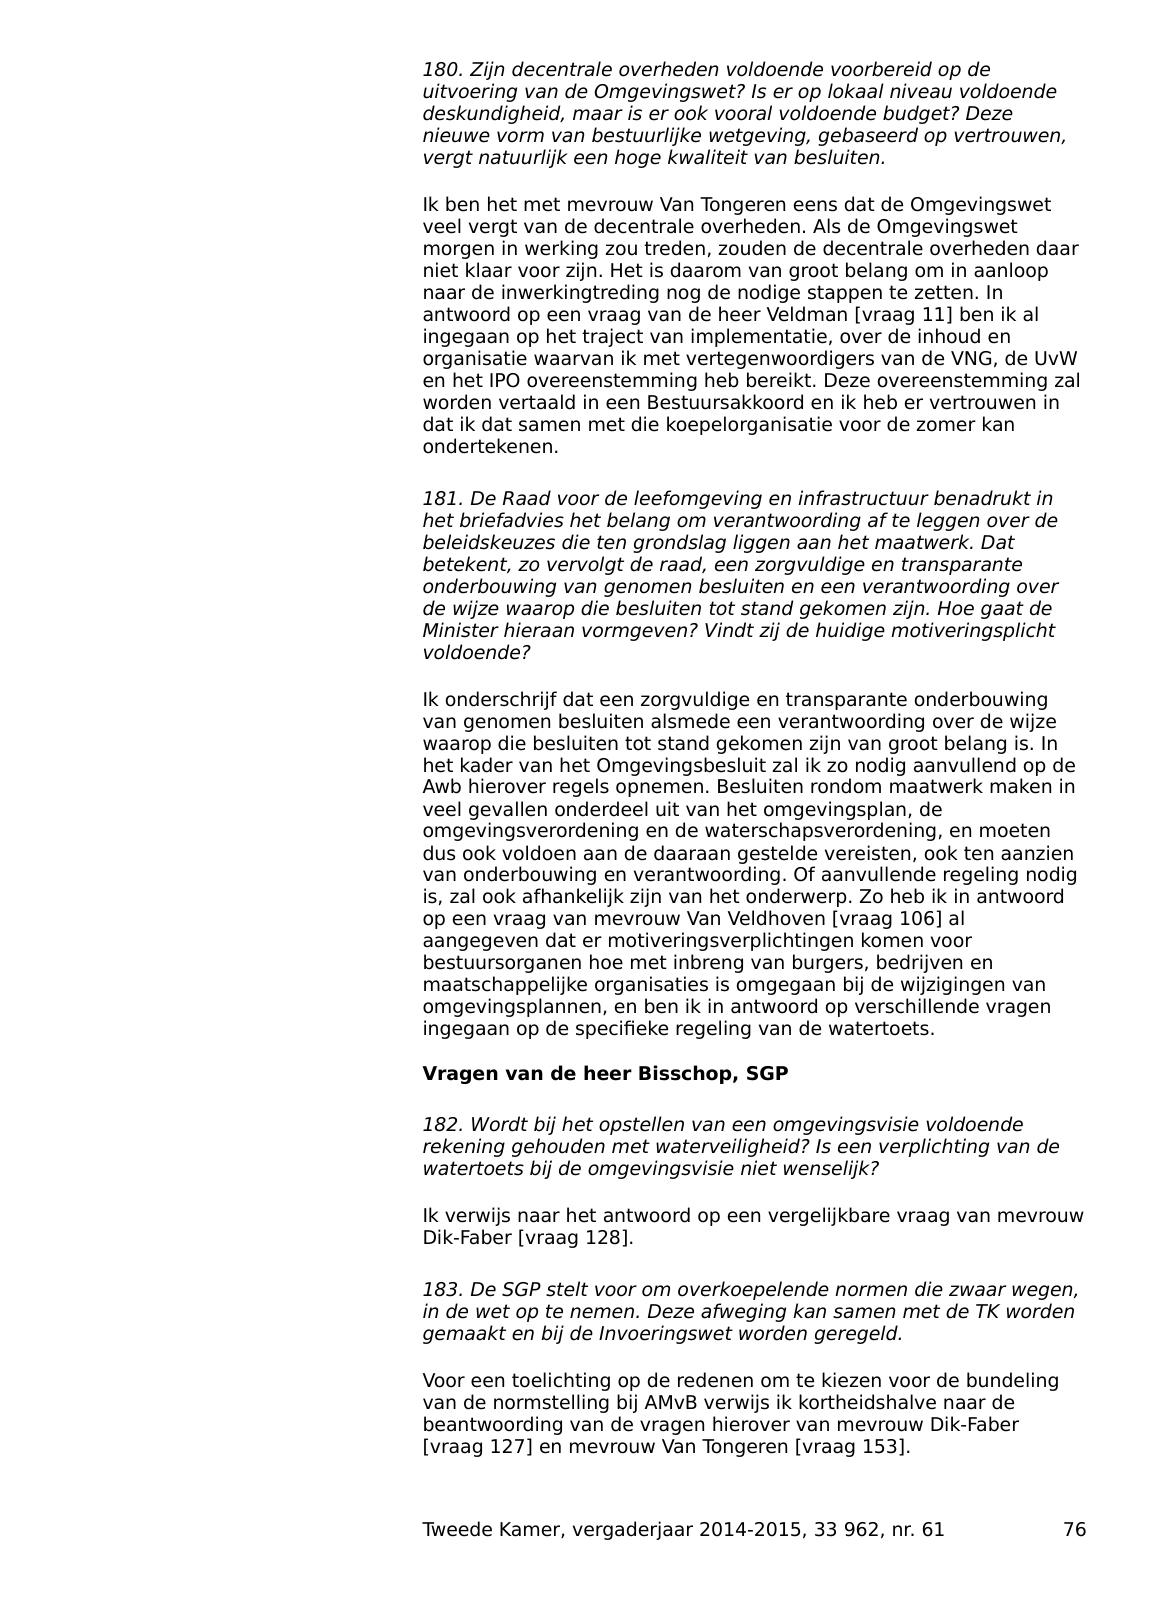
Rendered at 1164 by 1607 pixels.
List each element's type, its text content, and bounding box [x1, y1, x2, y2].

text Ik onderschrijf dat een zorgvuldige en transparante onderbouwing van genomen besluiten alsmede een verantwoording over de wijze waarop die besluiten tot stand gekomen zijn van groot belang is. In het kader van het Omgevingsbesluit zal ik zo nodig aanvullend op de Awb hierover regels opnemen. Besluiten rondom maatwerk maken in veel gevallen onderdeel uit van het omgevingsplan, de omgevingsverordening en de waterschapsverordening, en moeten dus ook voldoen aan de daaraan gestelde vereisten, ook ten aanzien van onderbouwing en verantwoording. Of aanvullende regeling nodig is, zal ook afhankelijk zijn van het onderwerp. Zo heb ik in antwoord op een vraag van mevrouw Van Veldhoven [vraag 106] al aangegeven dat er motiveringsverplichtingen komen voor bestuursorganen hoe met inbreng van burgers, bedrijven en maatschappelijke organisaties is omgegaan bij de wijzigingen van omgevingsplannen, en ben ik in antwoord op verschillende vragen ingegaan op de specifieke regeling van de watertoets. [422, 688, 1087, 1040]
text Ik ben het met mevrouw Van Tongeren eens dat de Omgevingswet veel vergt van de decentrale overheden. Als de Omgevingswet morgen in werking zou treden, zouden de decentrale overheden daar niet klaar voor zijn. Het is daarom van groot belang om in aanloop naar de inwerkingtreding nog de nodige stappen te zetten. In antwoord op een vraag van de heer Veldman [vraag 11] ben ik al ingegaan op het traject van implementatie, over de inhoud en organisatie waarvan ik met vertegenwoordigers van de VNG, de UvW en het IPO overeenstemming heb bereikt. Deze overeenstemming zal worden vertaald in een Bestuursakkoord en ik heb er vertrouwen in dat ik dat samen met die koepelorganisatie voor de zomer kan ondertekenen. [422, 194, 1087, 458]
subtitle Vragen van de heer Bisschop, SGP [422, 1062, 1087, 1084]
subtitle 181. De Raad voor de leefomgeving en infrastructuur benadrukt in het briefadvies het belang om verantwoording af te leggen over de beleidskeuzes die ten grondslag liggen aan het maatwerk. Dat betekent, zo vervolgt de raad, een zorgvuldige en transparante onderbouwing van genomen besluiten en een verantwoording over de wijze waarop die besluiten tot stand gekomen zijn. Hoe gaat de Minister hieraan vormgeven? Vindt zij de huidige motiveringsplicht voldoende? [422, 488, 1087, 663]
subtitle 182. Wordt bij het opstellen van een omgevingsvisie voldoende rekening gehouden met waterveiligheid? Is een verplichting van de watertoets bij de omgevingsvisie niet wenselijk? [422, 1114, 1087, 1180]
subtitle 183. De SGP stelt voor om overkoepelende normen die zwaar wegen, in de wet op te nemen. Deze afweging kan samen met de TK worden gemaakt en bij de Invoeringswet worden geregeld. [422, 1279, 1087, 1345]
subtitle 180. Zijn decentrale overheden voldoende voorbereid op de uitvoering van de Omgevingswet? Is er op lokaal niveau voldoende deskundigheid, maar is er ook vooral voldoende budget? Deze nieuwe vorm van bestuurlijke wetgeving, gebaseerd op vertrouwen, vergt natuurlijk een hoge kwaliteit van besluiten. [422, 59, 1087, 169]
text Ik verwijs naar het antwoord op een vergelijkbare vraag van mevrouw Dik-Faber [vraag 128]. [422, 1205, 1087, 1249]
text Voor een toelichting op de redenen om te kiezen voor de bundeling van de normstelling bij AMvB verwijs ik kortheidshalve naar de beantwoording van de vragen hierover van mevrouw Dik-Faber [vraag 127] en mevrouw Van Tongeren [vraag 153]. [422, 1370, 1087, 1458]
